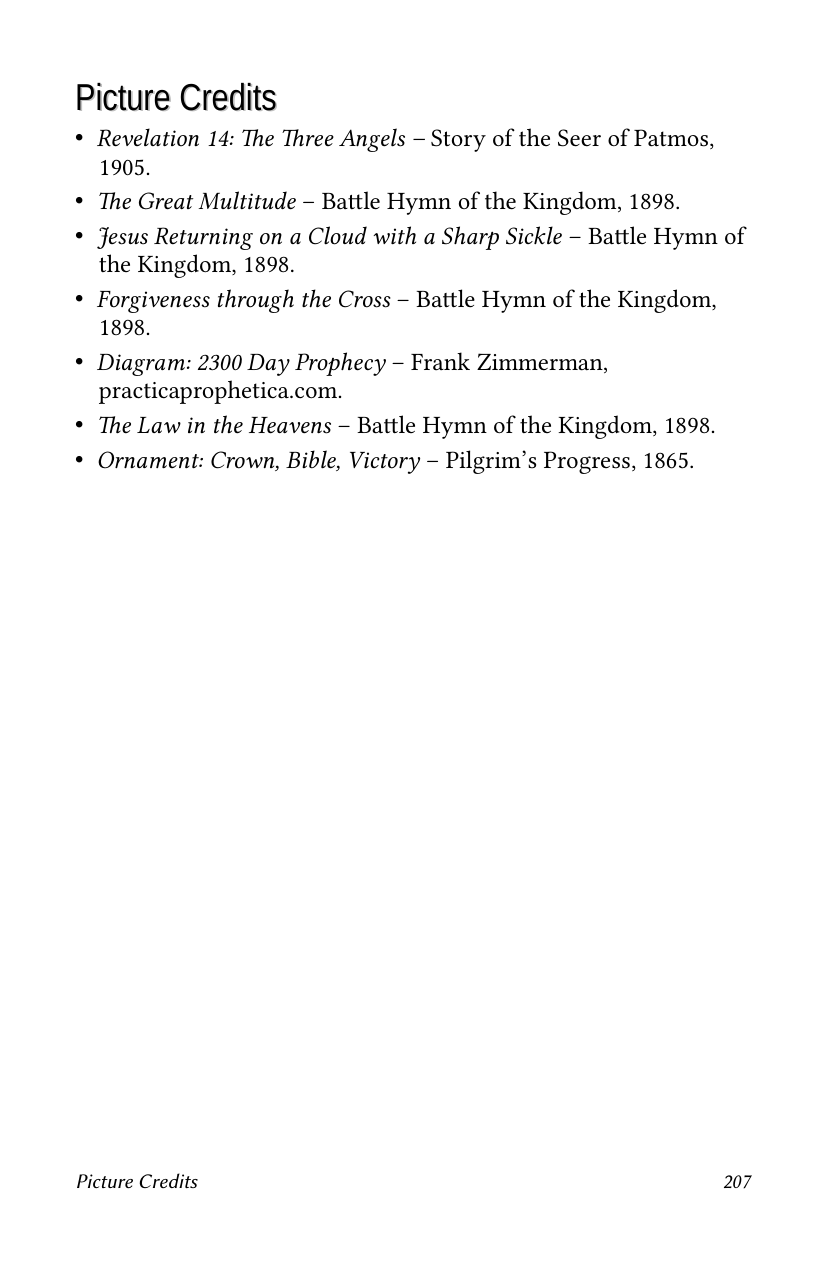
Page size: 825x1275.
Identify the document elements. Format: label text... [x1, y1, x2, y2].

list Forgiveness through the Cross – Battle Hymn of the Kingdom, 1898. [75, 285, 750, 342]
list The Law in the Heavens – Battle Hymn of the Kingdom, 1898. [75, 411, 750, 440]
list Diagram: 2300 Day Prophecy – Frank Zimmerman, practicaprophetica.com. [75, 348, 750, 405]
list Revelation 14: The Three Angels – Story of the Seer of Patmos, 1905. [75, 124, 750, 181]
title Picture Credits [75, 75, 750, 118]
list Jesus Returning on a Cloud with a Sharp Sickle – Battle Hymn of the Kingdom, 1898. [75, 222, 750, 279]
list Ornament: Crown, Bible, Victory – Pilgrim’s Progress, 1865. [75, 446, 750, 474]
list The Great Multitude – Battle Hymn of the Kingdom, 1898. [75, 187, 750, 216]
